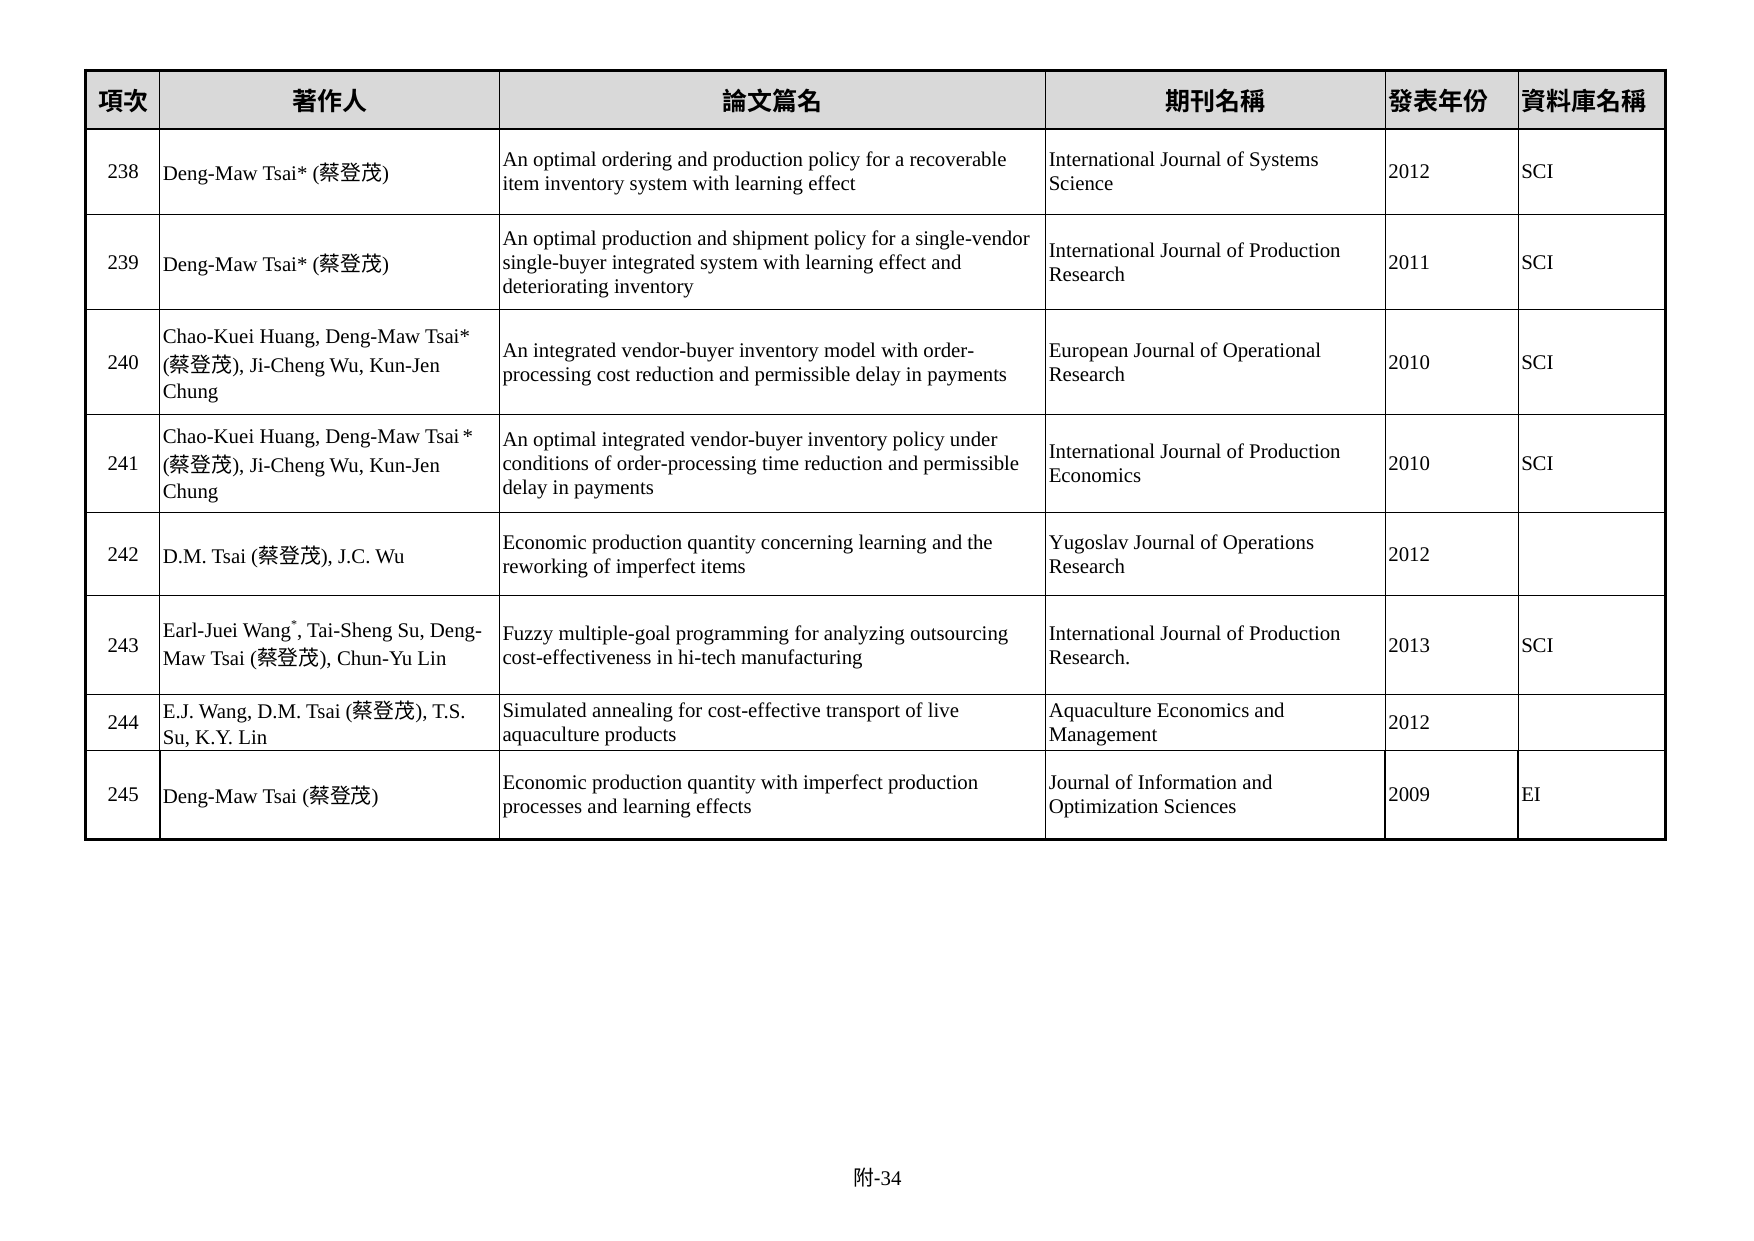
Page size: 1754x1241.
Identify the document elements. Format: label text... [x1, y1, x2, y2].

table_header 資料庫名稱 [1519, 72, 1664, 128]
table_cell 2009 [1386, 751, 1517, 838]
table_cell SCI [1519, 415, 1664, 512]
table_cell International Journal of Production Research. [1046, 596, 1385, 693]
table_cell Deng-Maw Tsai* (蔡登茂) [160, 215, 499, 309]
table_cell E.J. Wang, D.M. Tsai (蔡登茂), T.S. Su, K.Y. Lin [160, 695, 499, 749]
table_cell 239 [87, 215, 159, 309]
table_header 項次 [87, 72, 159, 128]
table_cell 245 [87, 751, 159, 838]
table_cell Deng-Maw Tsai* (蔡登茂) [160, 130, 499, 214]
table_header 著作人 [160, 72, 499, 128]
table_cell Economic production quantity with imperfect production processes and learning effects [500, 751, 1045, 838]
table_cell European Journal of Operational Research [1046, 310, 1385, 413]
table_header 論文篇名 [500, 72, 1045, 128]
table_cell SCI [1519, 596, 1664, 693]
table_cell 238 [87, 130, 159, 214]
table_cell 2010 [1386, 415, 1518, 512]
table_cell Chao-Kuei Huang, Deng-Maw Tsai* (蔡登茂), Ji-Cheng Wu, Kun-Jen Chung [160, 310, 499, 413]
table_cell SCI [1519, 130, 1664, 214]
table_cell Simulated annealing for cost-effective transport of live aquaculture products [500, 695, 1045, 749]
table_cell An optimal production and shipment policy for a single-vendor single-buyer integrated system with learning effect and deteriorating inventory [500, 215, 1045, 309]
table_cell Journal of Information and Optimization Sciences [1046, 751, 1384, 838]
table_cell 242 [87, 513, 159, 595]
table_cell An optimal ordering and production policy for a recoverable item inventory system with learning effect [500, 130, 1045, 214]
table_cell An integrated vendor-buyer inventory model with order-processing cost reduction and permissible delay in payments [500, 310, 1045, 413]
table_cell International Journal of Production Research [1046, 215, 1385, 309]
table_header 發表年份 [1386, 72, 1518, 128]
table_cell 2012 [1386, 513, 1518, 595]
table_cell [1519, 695, 1664, 749]
table_cell 244 [87, 695, 159, 749]
table_header 期刊名稱 [1046, 72, 1385, 128]
table_cell [1519, 513, 1664, 595]
table_cell 243 [87, 596, 159, 693]
table_cell EI [1519, 751, 1664, 838]
table_cell 2012 [1386, 695, 1518, 749]
table_cell Chao-Kuei Huang, Deng-Maw Tsai * (蔡登茂), Ji-Cheng Wu, Kun-Jen Chung [160, 415, 499, 512]
table_cell Aquaculture Economics and Management [1046, 695, 1385, 749]
table_cell International Journal of Systems Science [1046, 130, 1385, 214]
table_cell Deng-Maw Tsai (蔡登茂) [161, 751, 499, 838]
table_cell Fuzzy multiple-goal programming for analyzing outsourcing cost-effectiveness in hi-tech manufacturing [500, 596, 1045, 693]
table_cell International Journal of Production Economics [1046, 415, 1385, 512]
table_cell 2013 [1386, 596, 1518, 693]
table_cell 240 [87, 310, 159, 413]
table_cell Earl-Juei Wang*, Tai-Sheng Su, Deng-Maw Tsai (蔡登茂), Chun-Yu Lin [160, 596, 499, 693]
table_cell 2011 [1386, 215, 1518, 309]
table_cell SCI [1519, 310, 1664, 413]
table_cell D.M. Tsai (蔡登茂), J.C. Wu [160, 513, 499, 595]
table_cell Yugoslav Journal of Operations Research [1046, 513, 1385, 595]
table_cell An optimal integrated vendor-buyer inventory policy under conditions of order-processing time reduction and permissible delay in payments [500, 415, 1045, 512]
table_cell 2012 [1386, 130, 1518, 214]
table_cell 2010 [1386, 310, 1518, 413]
table_cell Economic production quantity concerning learning and the reworking of imperfect items [500, 513, 1045, 595]
table_cell SCI [1519, 215, 1664, 309]
table_cell 241 [87, 415, 159, 512]
